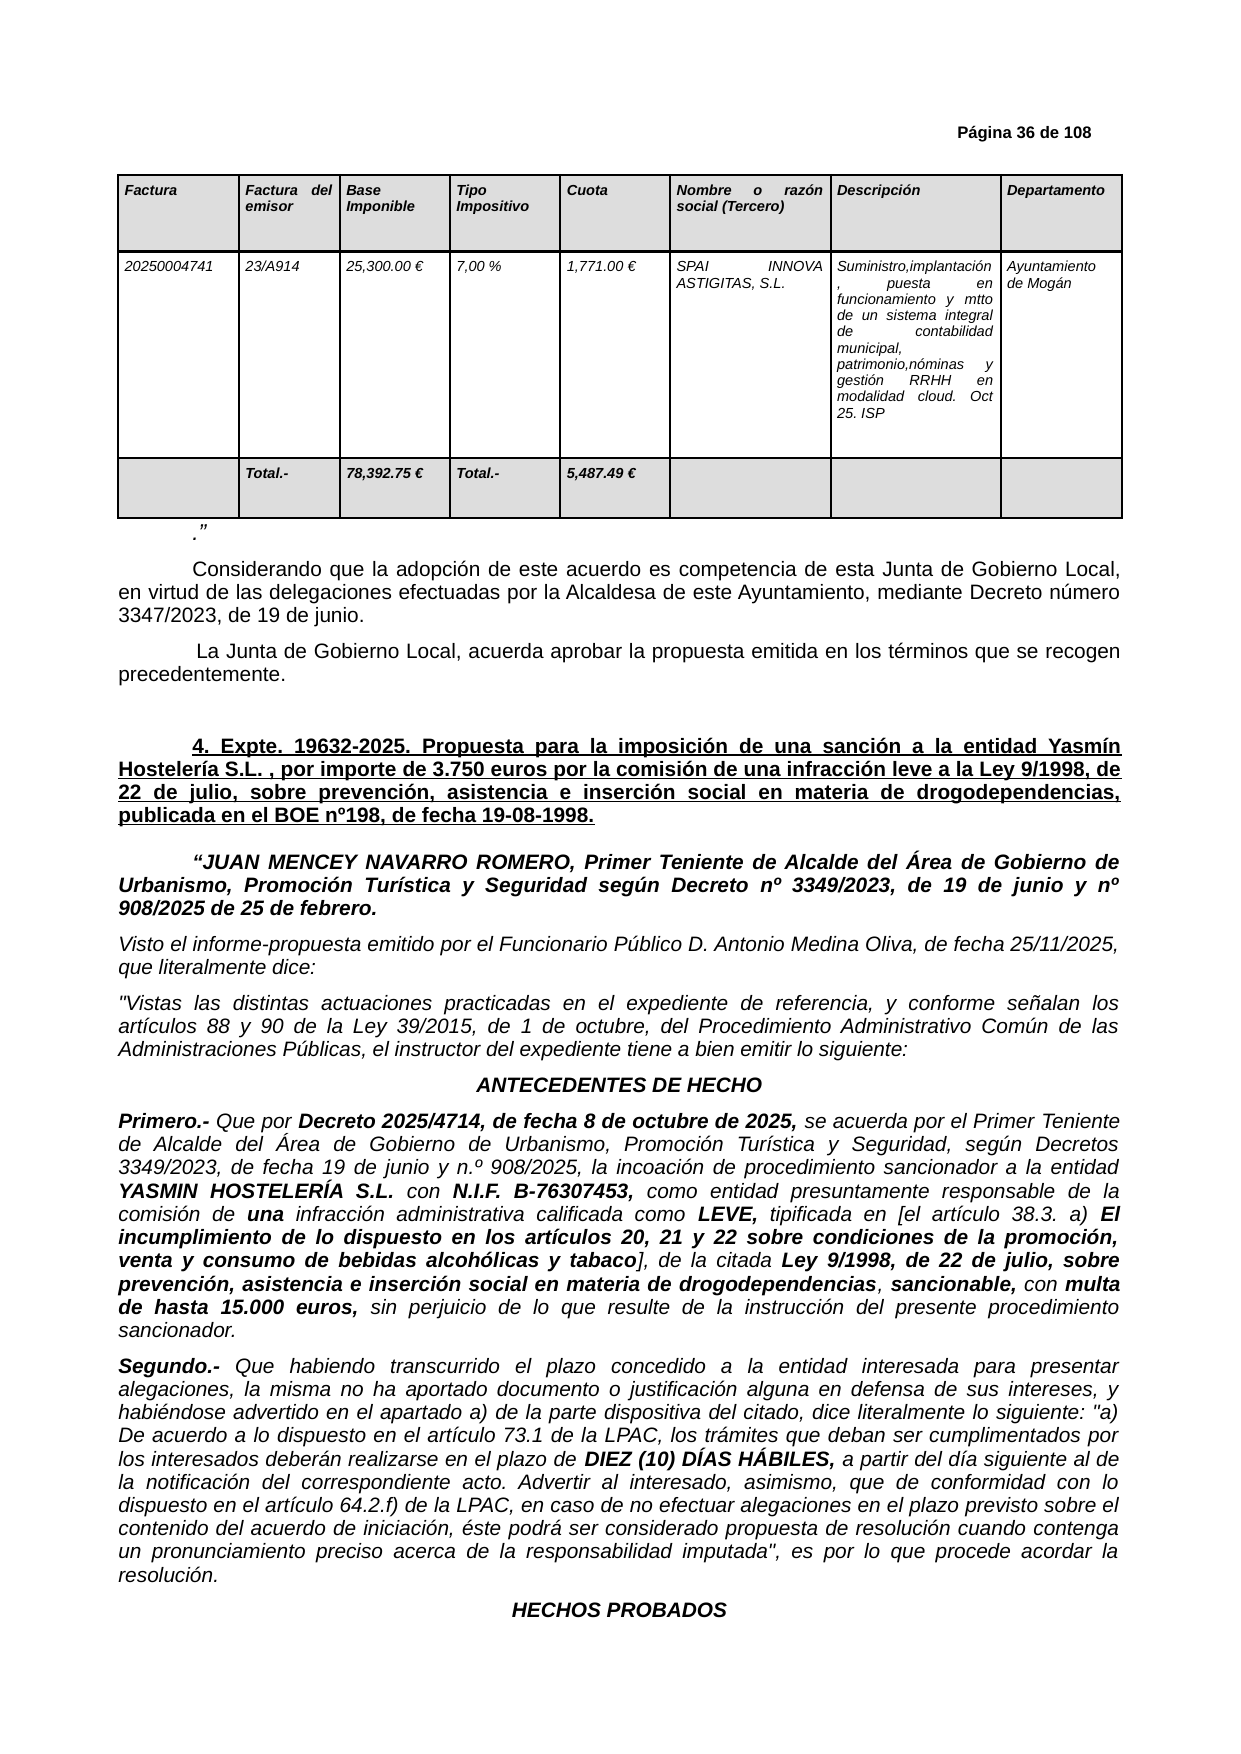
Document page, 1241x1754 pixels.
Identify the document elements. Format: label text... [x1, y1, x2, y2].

text .” [118, 519, 1122, 545]
table_header Descripción [832, 176, 1000, 250]
table_cell 5.487,49 € [561, 459, 669, 517]
table_cell SPAI INNOVA ASTIGITAS, S.L. [671, 253, 830, 457]
table_cell 20250004741 [119, 253, 238, 457]
table_cell 7,00 % [451, 253, 559, 457]
text Primero.- Que por Decreto 2025/4714, de fecha 8 de octubre de 2025, se acuerda por el Primer Teniente de Alcalde del Área de Gobierno de Urbanismo, Promoción Turística y Seguridad, según Decretos 3349/2023, de fecha 19 de junio y n.º 908/2025, la incoación de procedimiento sancionador a la entidad YASMIN HOSTELERÍA S.L. con N.I.F. B-76307453, como entidad presuntamente responsable de la comisión de una infracción administrativa calificada como LEVE, tipificada en [el artículo 38.3. a) El incumplimiento de lo dispuesto en los artículos 20, 21 y 22 sobre condiciones de la promoción, venta y consumo de bebidas alcohólicas y tabaco], de la citada Ley 9/1998, de 22 de julio, sobre prevención, asistencia e inserción social en materia de drogodependencias, sancionable, con multa de hasta 15.000 euros, sin perjuicio de lo que resulte de la instrucción del presente procedimiento sancionador. [118, 1109, 1122, 1342]
text 4. Expte. 19632-2025. Propuesta para la imposición de una sanción a la entidad Yasmín Hostelería S.L. , por importe de 3.750 euros por la comisión de una infracción leve a la Ley 9/1998, de [118, 734, 1122, 778]
text "Vistas las distintas actuaciones practicadas en el expediente de referencia, y conforme señalan los artículos 88 y 90 de la Ley 39/2015, de 1 de octubre, del Procedimiento Administrativo Común de las Administraciones Públicas, el instructor del expediente tiene a bien emitir lo siguiente: [118, 992, 1122, 1061]
text “JUAN MENCEY NAVARRO ROMERO, Primer Teniente de Alcalde del Área de Gobierno de Urbanismo, Promoción Turística y Seguridad según Decreto nº 3349/2023, de 19 de junio y nº 908/2025 de 25 de febrero. [118, 850, 1122, 920]
table_cell [119, 459, 238, 517]
table_cell Total.- [451, 459, 559, 517]
table_header Departamento [1002, 176, 1121, 250]
table_cell Total.- [240, 459, 339, 517]
table_header Factura [119, 176, 238, 250]
table_cell Ayuntamiento de Mogán [1002, 253, 1121, 457]
table_header Tipo Impositivo [451, 176, 559, 250]
table_header Factura del emisor [240, 176, 339, 250]
text 22 de julio, sobre prevención, asistencia e inserción social en materia de drogodependencias, publicada en el BOE nº198, de fecha 19-08-1998. [118, 779, 1122, 827]
text ANTECEDENTES DE HECHO [118, 1074, 1122, 1097]
text Visto el informe-propuesta emitido por el Funcionario Público D. Antonio Medina Oliva, de fecha 25/11/2025, que literalmente dice: [118, 933, 1122, 979]
table_header Nombre o razón social (Tercero) [671, 176, 830, 250]
table_header Base Imponible [341, 176, 449, 250]
table_header Cuota [561, 176, 669, 250]
table_cell 23/A914 [240, 253, 339, 457]
table_cell 25.300,00 € [341, 253, 449, 457]
table_cell 1.771,00 € [561, 253, 669, 457]
table_cell 78.392,75 € [341, 459, 449, 517]
text HECHOS PROBADOS [118, 1599, 1122, 1622]
table_cell Suministro,implantación, puesta en funcionamiento y mtto de un sistema integral de contabilidad municipal, patrimonio,nóminas y gestión RRHH en modalidad cloud. Oct 25. ISP [832, 253, 1000, 457]
text Considerando que la adopción de este acuerdo es competencia de esta Junta de Gobierno Local, en virtud de las delegaciones efectuadas por la Alcaldesa de este Ayuntamiento, mediante Decreto número 3347/2023, de 19 de junio. [118, 557, 1122, 627]
text Segundo.- Que habiendo transcurrido el plazo concedido a la entidad interesada para presentar alegaciones, la misma no ha aportado documento o justificación alguna en defensa de sus intereses, y habiéndose advertido en el apartado a) de la parte dispositiva del citado, dice literalmente lo siguiente: "a) De acuerdo a lo dispuesto en el artículo 73.1 de la LPAC, los trámites que deban ser cumplimentados por los interesados deberán realizarse en el plazo de DIEZ (10) DÍAS HÁBILES, a partir del día siguiente al de la notificación del correspondiente acto. Advertir al interesado, asimismo, que de conformidad con lo dispuesto en el artículo 64.2.f) de la LPAC, en caso de no efectuar alegaciones en el plazo previsto sobre el contenido del acuerdo de iniciación, éste podrá ser considerado propuesta de resolución cuando contenga un pronunciamiento preciso acerca de la responsabilidad imputada", es por lo que procede acordar la resolución. [118, 1354, 1122, 1587]
table_cell [671, 459, 830, 517]
text La Junta de Gobierno Local, acuerda aprobar la propuesta emitida en los términos que se recogen precedentemente. [118, 639, 1122, 686]
table_cell [1002, 459, 1121, 517]
table_cell [832, 459, 1000, 517]
